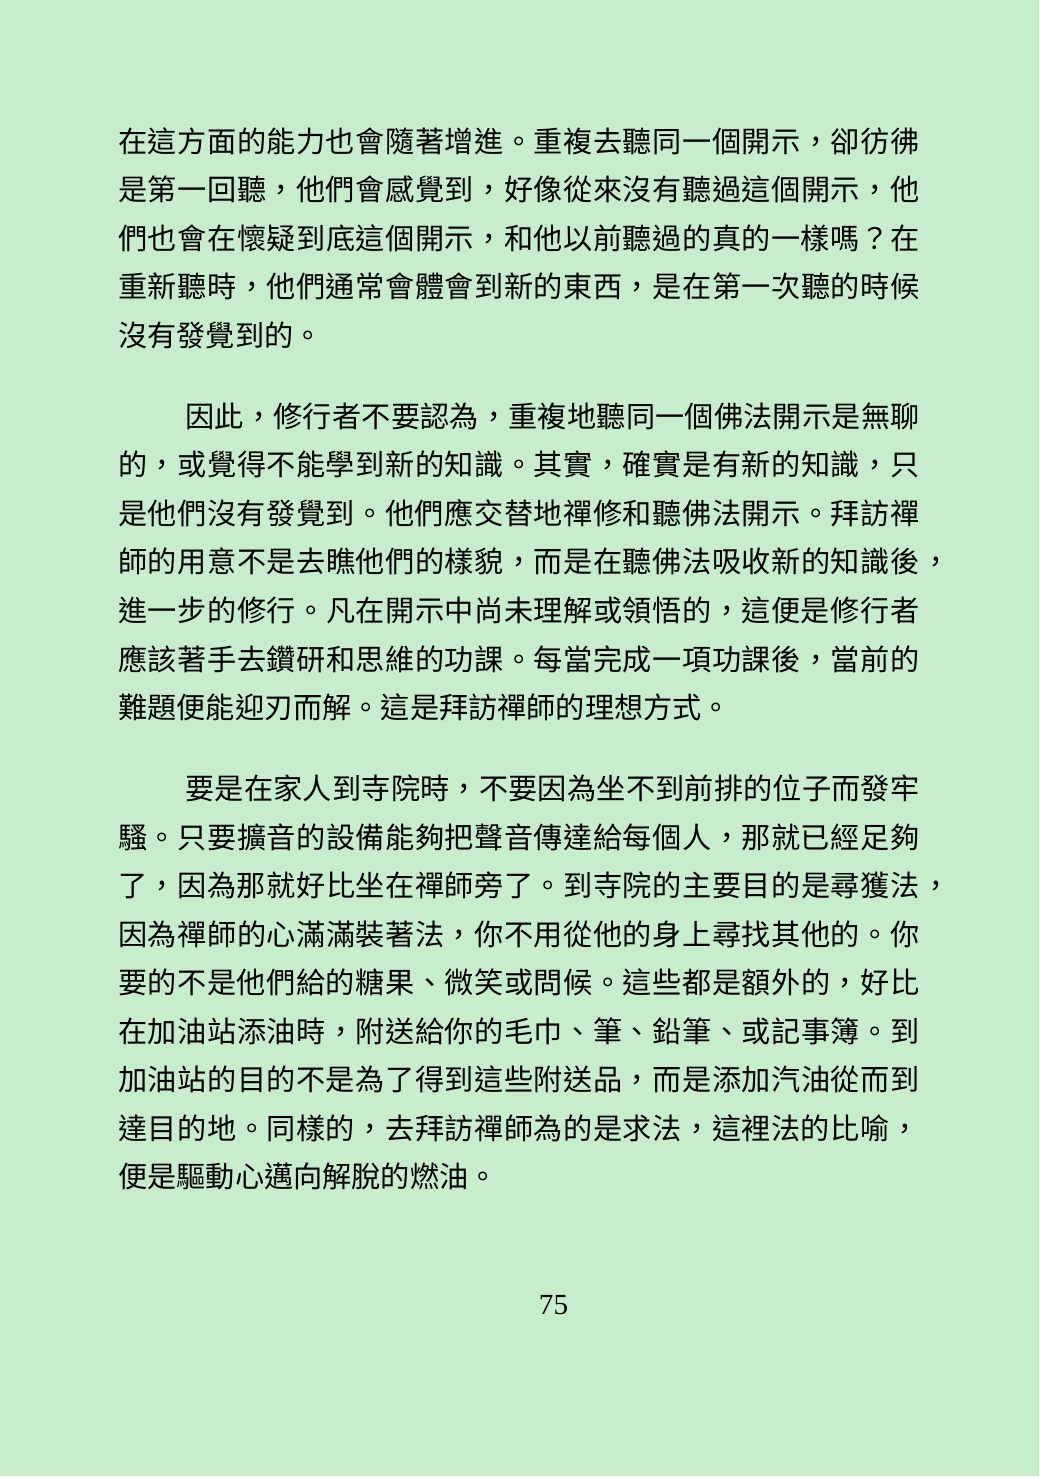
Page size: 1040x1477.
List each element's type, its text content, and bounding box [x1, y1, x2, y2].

text 因此，修行者不要認為，重複地聽同一個佛法開示是無聊的，或覺得不能學到新的知識。其實，確實是有新的知識，只是他們沒有發覺到。他們應交替地禪修和聽佛法開示。拜訪禪師的用意不是去瞧他們的樣貌，而是在聽佛法吸收新的知識後，進一步的修行。凡在開示中尚未理解或領悟的，這便是修行者應該著手去鑽研和思維的功課。每當完成一項功課後，當前的難題便能迎刃而解。這是拜訪禪師的理想方式。 [118, 393, 921, 727]
text 在這方面的能力也會隨著增進。重複去聽同一個開示，卻彷彿是第一回聽，他們會感覺到，好像從來沒有聽過這個開示，他們也會在懷疑到底這個開示，和他以前聽過的真的一樣嗎？在重新聽時，他們通常會體會到新的東西，是在第一次聽的時候沒有發覺到的。 [118, 118, 921, 354]
text 要是在家人到寺院時，不要因為坐不到前排的位子而發牢騷。只要擴音的設備能夠把聲音傳達給每個人，那就已經足夠了，因為那就好比坐在禪師旁了。到寺院的主要目的是尋獲法，因為禪師的心滿滿裝著法，你不用從他的身上尋找其他的。你要的不是他們給的糖果、微笑或問候。這些都是額外的，好比在加油站添油時，附送給你的毛巾、筆、鉛筆、或記事簿。到加油站的目的不是為了得到這些附送品，而是添加汽油從而到達目的地。同樣的，去拜訪禪師為的是求法，這裡法的比喻，便是驅動心邁向解脫的燃油。 [118, 766, 921, 1196]
